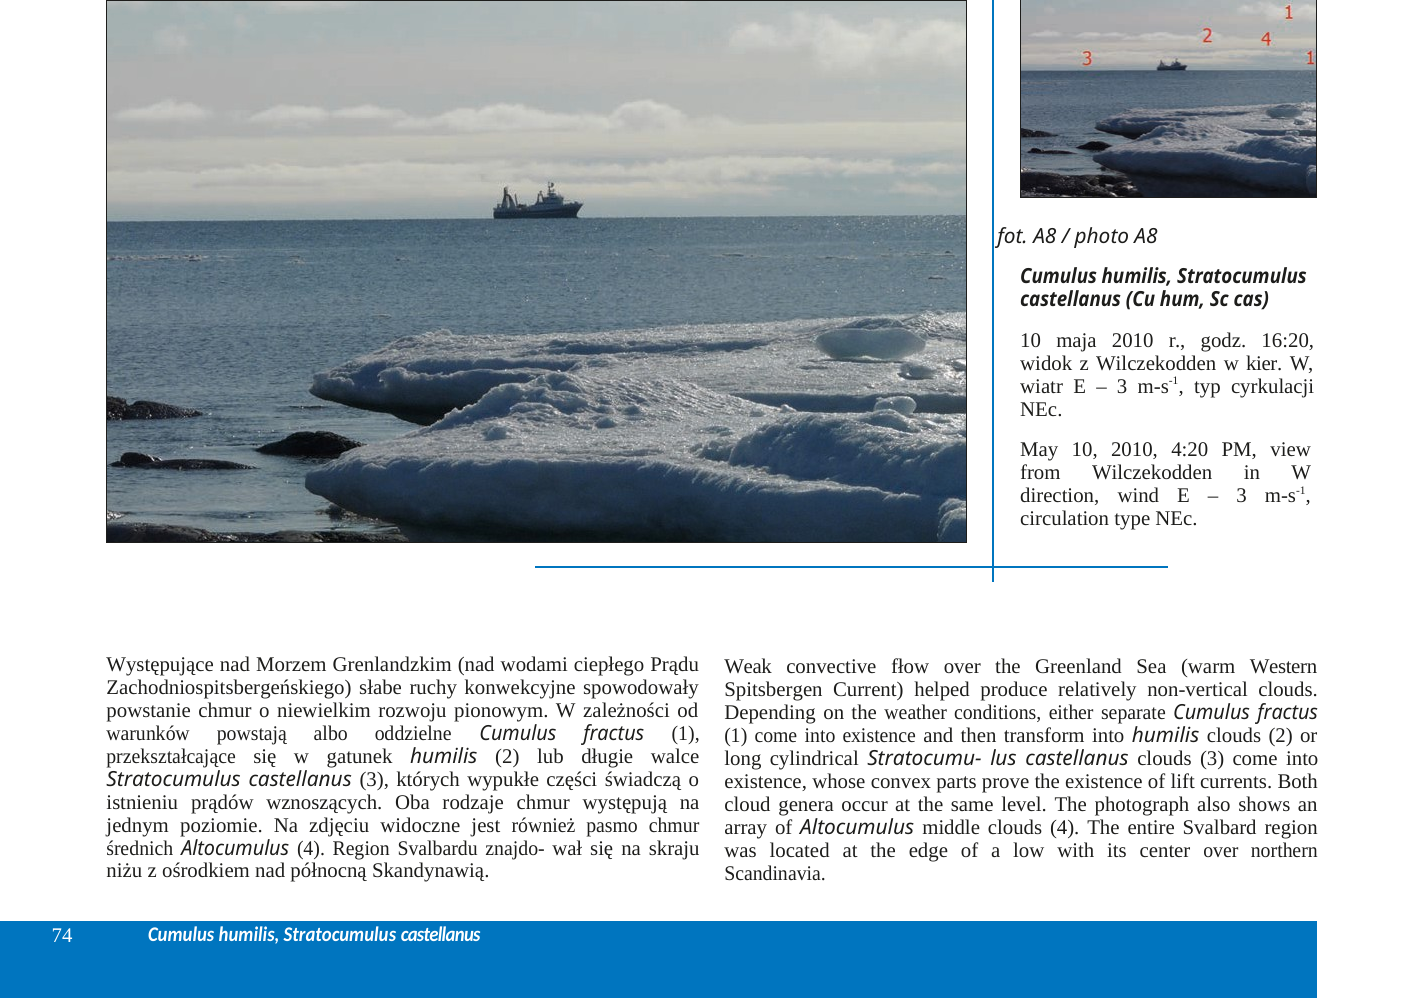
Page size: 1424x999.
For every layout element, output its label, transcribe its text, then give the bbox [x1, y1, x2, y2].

text [0, 221, 106, 249]
text Weak convective fłow over the Greenland Sea (warm Western Spitsbergen Current) helped produce relatively non-vertical clouds. Depending on the weather conditions, either separate Cumulus fractus (1) come into existence and then transform into humilis clouds (2) or long cylindrical Stratocumu- lus castellanus clouds (3) come into existence, whose convex parts prove the existence of lift currents. Both cloud genera occur at the same level. The photograph also shows an array of Altocumulus middle clouds (4). The entire Svalbard region was located at the edge of a low with its center over northern Scandinavia. [724, 655, 1318, 884]
text 10 maja 2010 r., godz. 16:20, widok z Wilczekodden w kier. W, wiatr E – 3 m-s-1, typ cyrkulacji NEc. [1020, 329, 1314, 421]
text Występujące nad Morzem Grenlandzkim (nad wodami ciepłego Prądu Zachodniospitsbergeńskiego) słabe ruchy konwekcyjne spowodowały powstanie chmur o niewielkim rozwoju pionowym. W zależności od warunków powstają albo oddzielne Cumulus fractus (1), przekształcające się w gatunek humilis (2) lub długie walce Stratocumulus castellanus (3), których wypukłe części świadczą o istnieniu prądów wznoszących. Oba rodzaje chmur występują na jednym poziomie. Na zdjęciu widoczne jest również pasmo chmur średnich Altocumulus (4). Region Svalbardu znajdo- wał się na skraju niżu z ośrodkiem nad północną Skandynawią. [106, 653, 699, 882]
text May 10, 2010, 4:20 PM, view from Wilczekodden in W direction, wind E – 3 m-s-1, circulation type NEc. [1020, 438, 1311, 530]
subtitle Cumulus humilis, Stratocumulus castellanus (Cu hum, Sc cas) [1020, 266, 1330, 311]
text fot. A8 / photo A8 [994, 221, 1160, 249]
text [967, 221, 992, 249]
